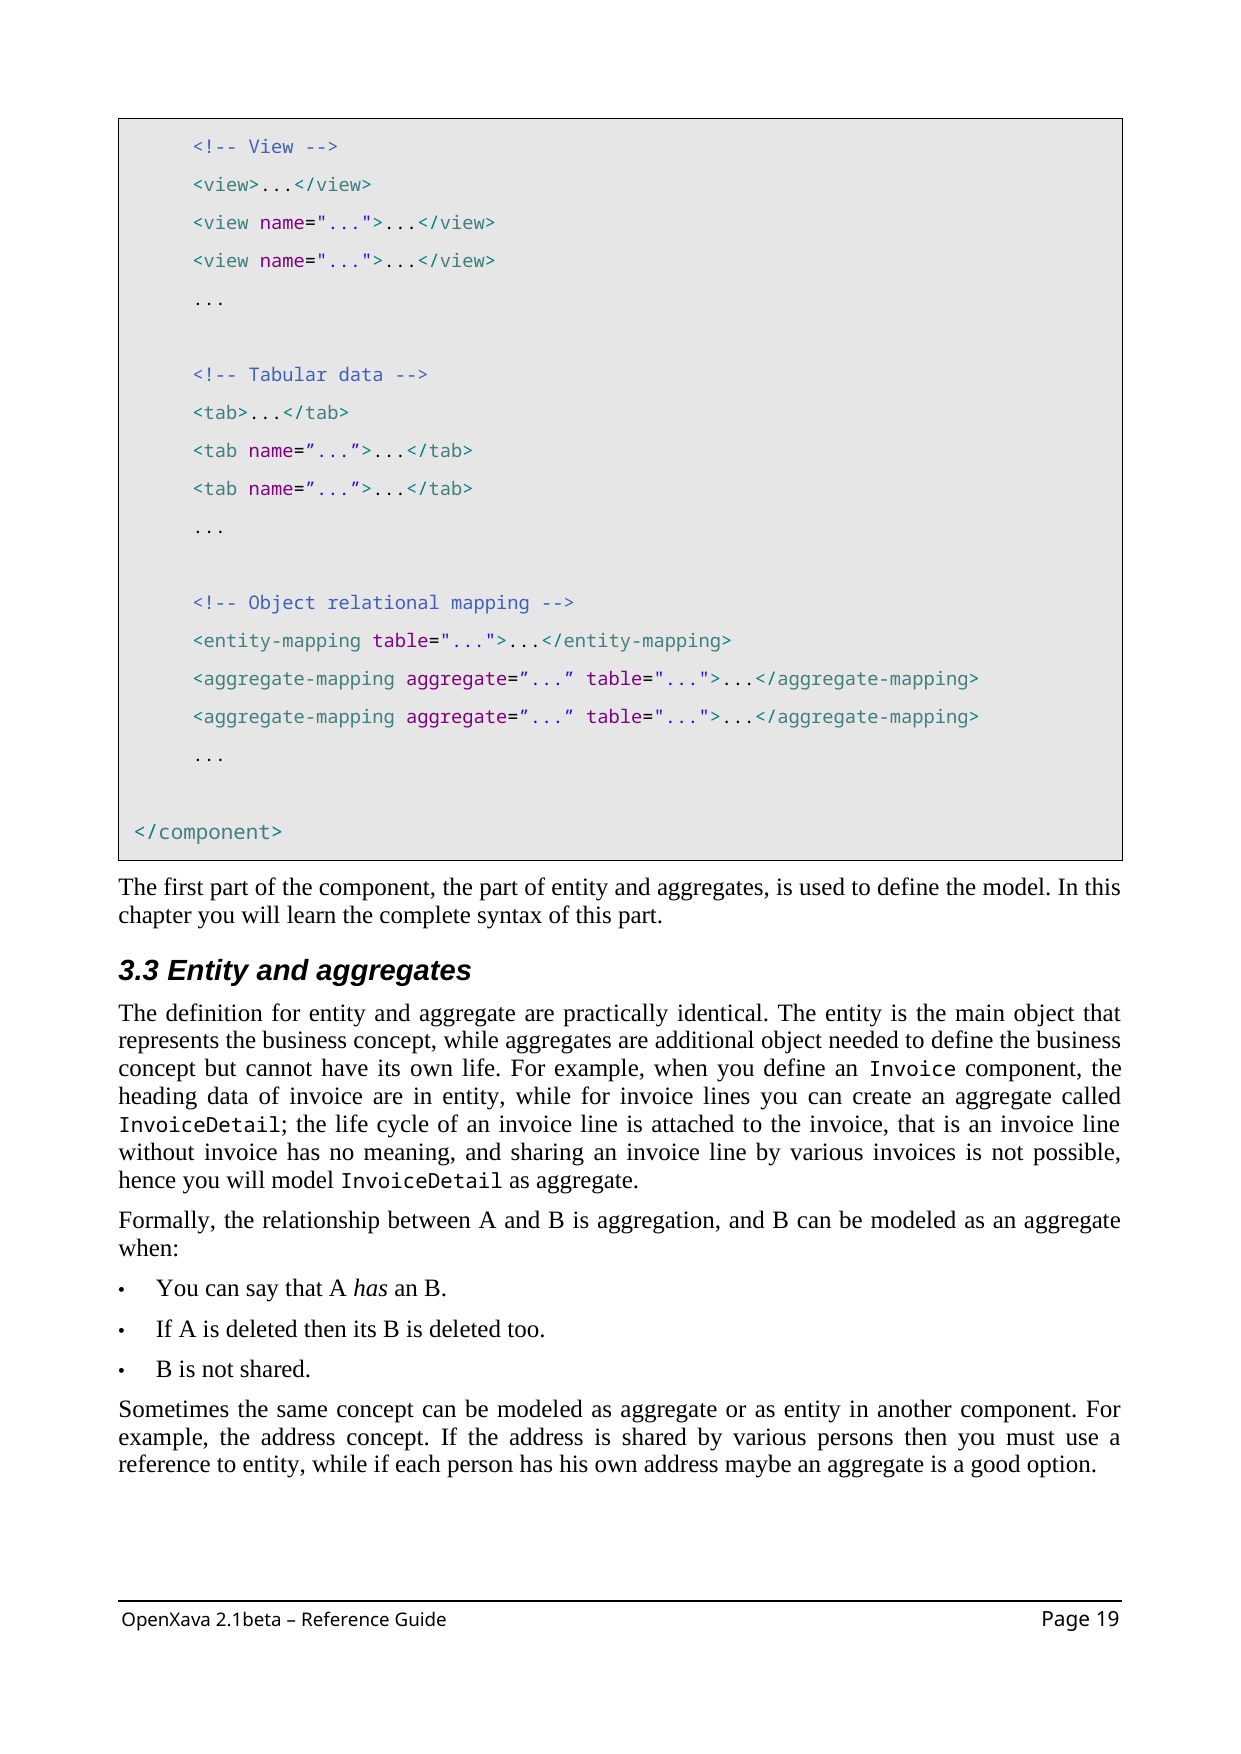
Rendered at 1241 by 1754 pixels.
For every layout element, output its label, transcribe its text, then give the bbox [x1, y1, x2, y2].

text ... [119, 270, 1122, 308]
text <tab name=”...”>...</tab> [119, 422, 1122, 460]
text </component> [119, 802, 1122, 860]
text <view name="...">...</view> [119, 194, 1122, 232]
text ... [119, 726, 1122, 764]
text <!-- Object relational mapping --> [119, 574, 1122, 612]
text The definition for entity and aggregate are practically identical. The entity is the main object that represents the business concept, while aggregates are additional object needed to define the business concept but cannot have its own life. For example, when you define an Invoice component, the heading data of invoice are in entity, while for invoice lines you can create an aggregate called InvoiceDetail; the life cycle of an invoice line is attached to the invoice, that is an invoice line without invoice has no meaning, and sharing an invoice line by various invoices is not possible, hence you will model InvoiceDetail as aggregate. [118, 999, 1122, 1194]
list You can say that A has an B. [118, 1274, 1122, 1302]
text <!-- Tabular data --> [119, 346, 1122, 384]
text <aggregate-mapping aggregate=”...” table="...">...</aggregate-mapping> [119, 650, 1122, 688]
text <entity-mapping table="...">...</entity-mapping> [119, 612, 1122, 650]
text ... [119, 498, 1122, 536]
list If A is deleted then its B is deleted too. [118, 1315, 1122, 1342]
text <aggregate-mapping aggregate=”...” table="...">...</aggregate-mapping> [119, 688, 1122, 726]
text <tab name=”...”>...</tab> [119, 460, 1122, 498]
text <!-- View --> [119, 119, 1122, 156]
text Formally, the relationship between A and B is aggregation, and B can be modeled as an aggregate when: [118, 1207, 1122, 1262]
subtitle Entity and aggregates [118, 953, 1122, 986]
text <view name="...">...</view> [119, 232, 1122, 270]
text The first part of the component, the part of entity and aggregates, is used to define the model. In this chapter you will learn the complete syntax of this part. [118, 873, 1122, 928]
text <view>...</view> [119, 156, 1122, 194]
list B is not shared. [118, 1355, 1122, 1383]
text <tab>...</tab> [119, 384, 1122, 422]
text Sometimes the same concept can be modeled as aggregate or as entity in another component. For example, the address concept. If the address is shared by various persons then you must use a reference to entity, while if each person has his own address maybe an aggregate is a good option. [118, 1395, 1122, 1478]
